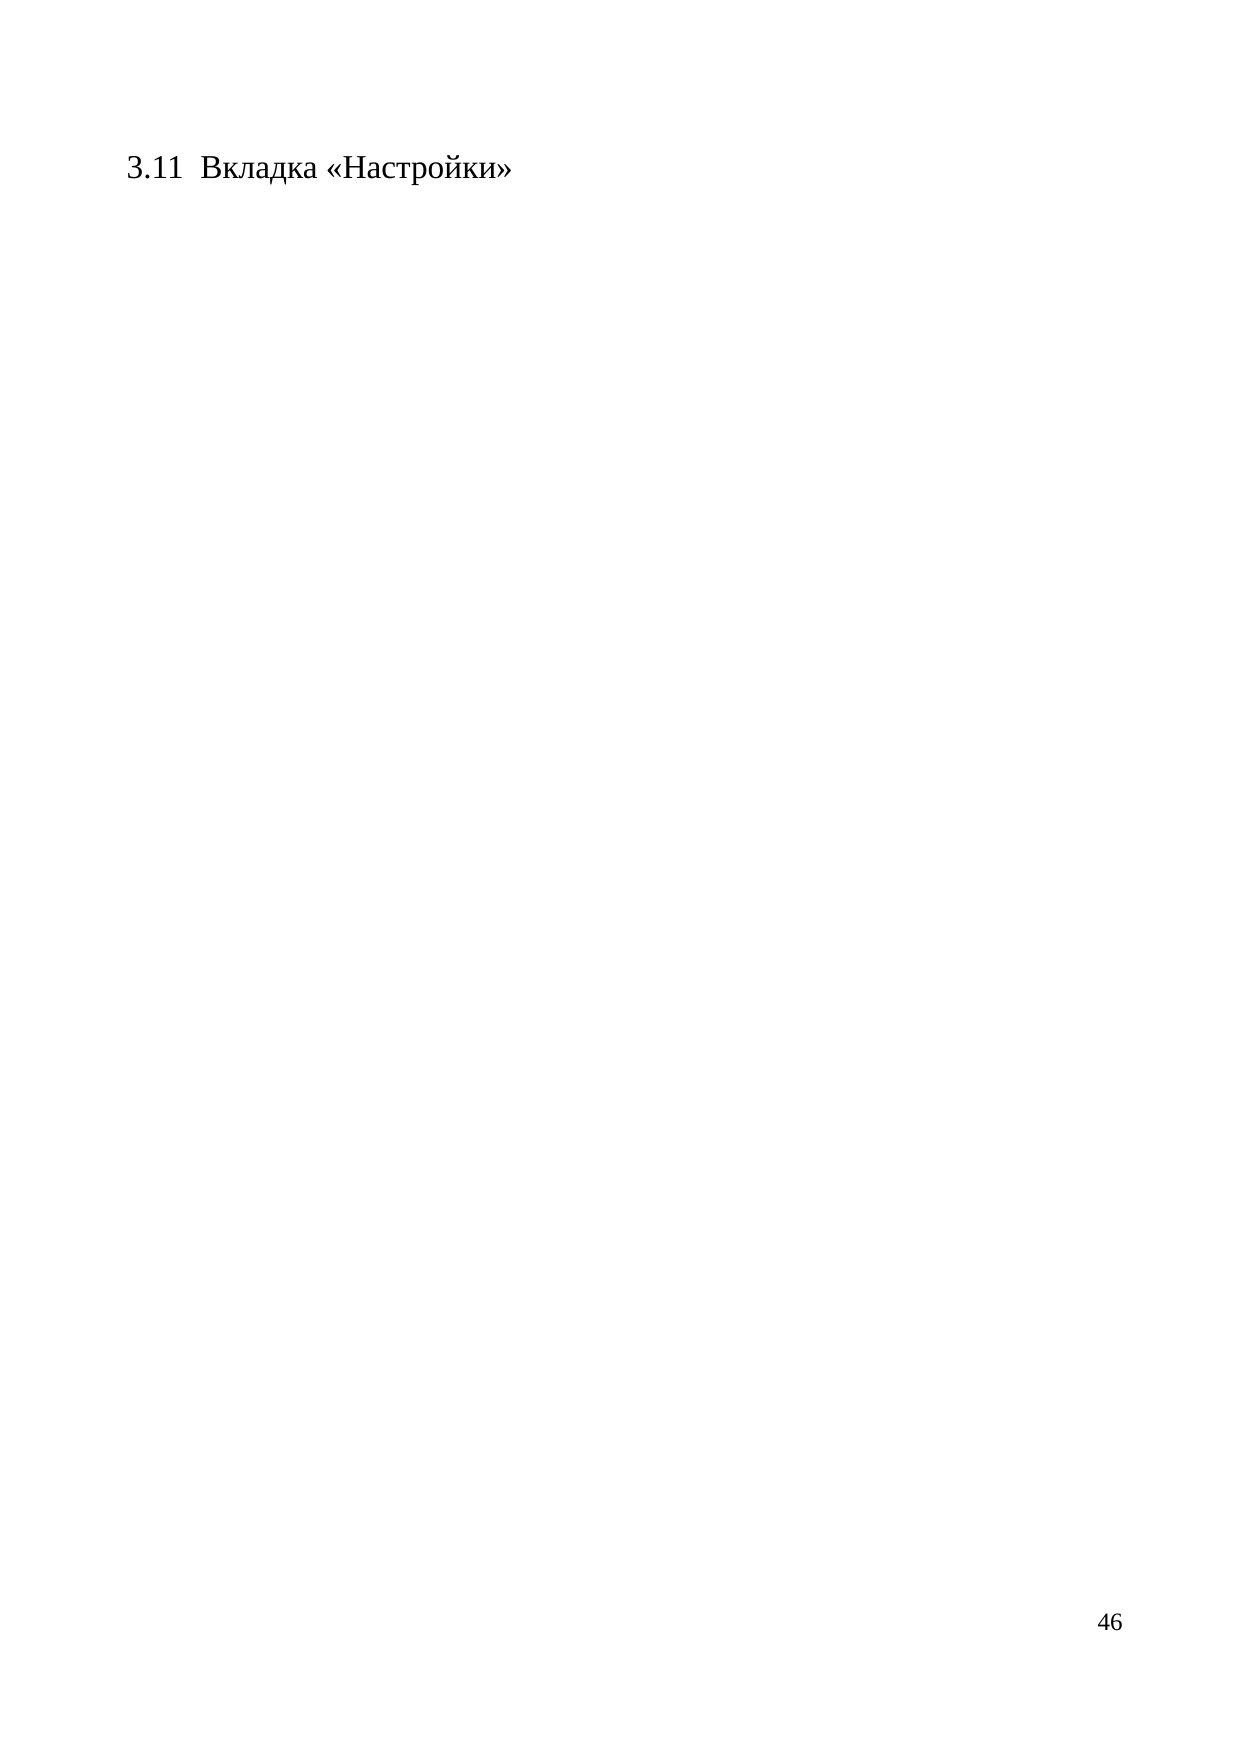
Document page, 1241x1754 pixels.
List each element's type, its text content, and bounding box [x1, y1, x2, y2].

subtitle Вкладка «Настройки» [118, 148, 1122, 186]
